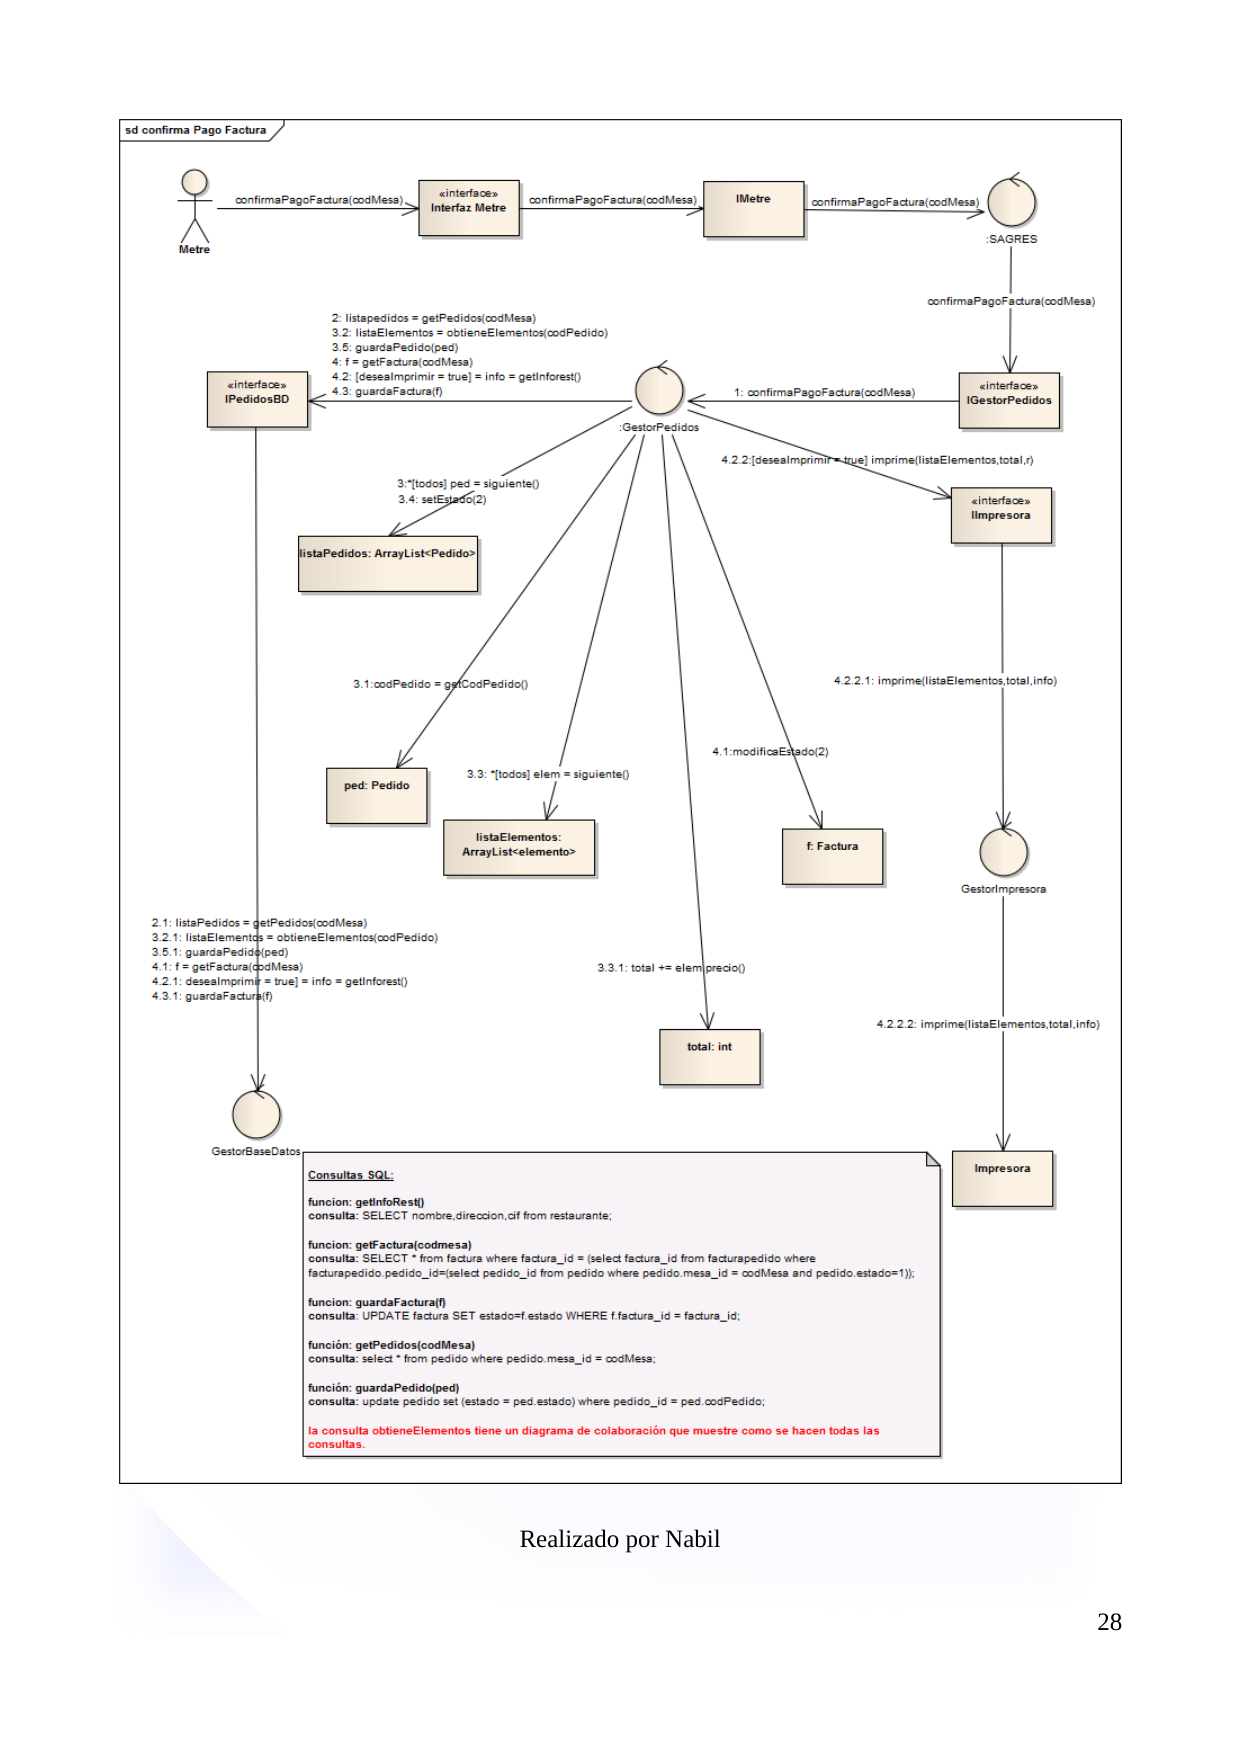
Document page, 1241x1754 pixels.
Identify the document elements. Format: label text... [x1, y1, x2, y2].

picture [118, 118, 1122, 1524]
picture [118, 1553, 1122, 1636]
text Realizado por Nabil [118, 1524, 1122, 1553]
